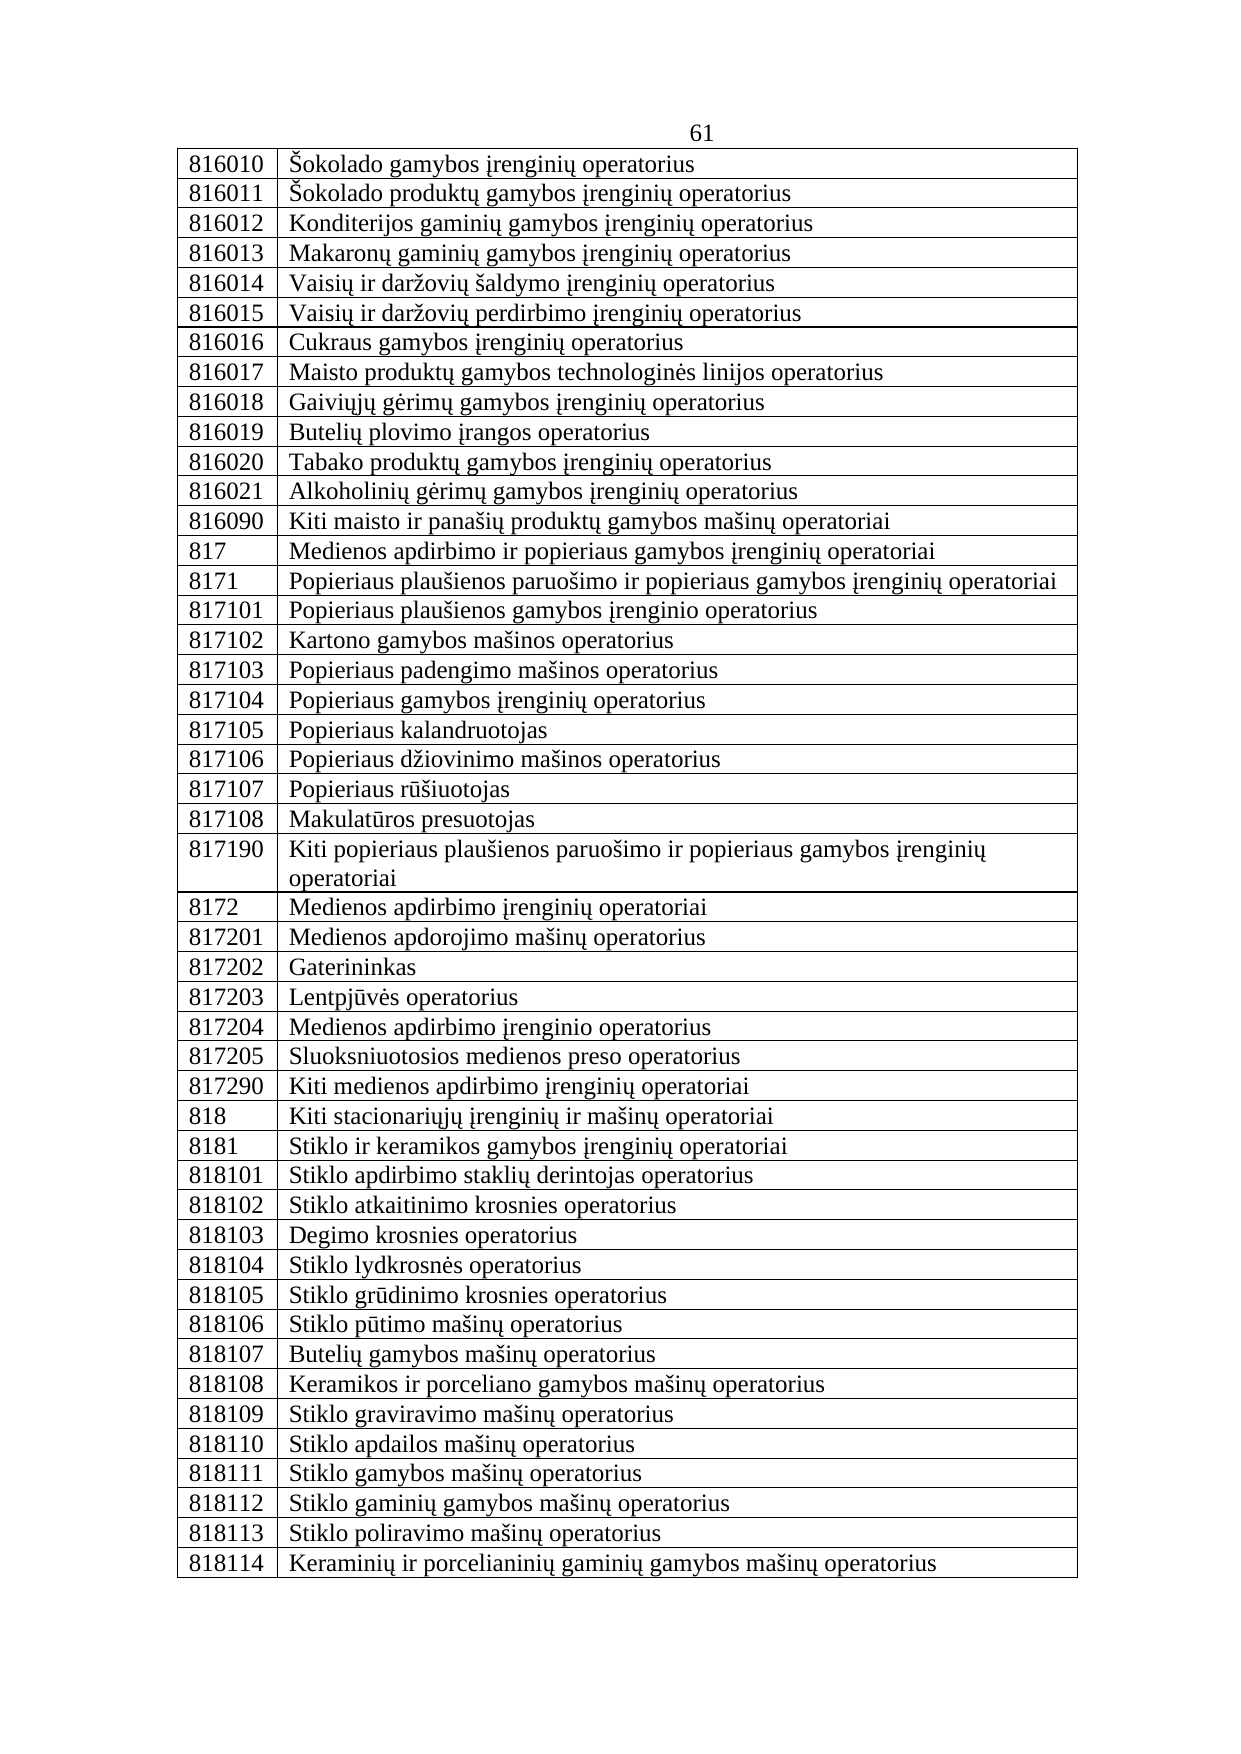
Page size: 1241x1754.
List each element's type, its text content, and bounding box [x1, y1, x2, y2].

table_cell Popieriaus plaušienos gamybos įrenginio operatorius [278, 596, 1077, 624]
table_cell 816015 [178, 298, 277, 326]
table_cell 818112 [178, 1488, 277, 1517]
table_cell Maisto produktų gamybos technologinės linijos operatorius [278, 357, 1077, 386]
table_cell Popieriaus džiovinimo mašinos operatorius [278, 745, 1077, 773]
table_cell Popieriaus rūšiuotojas [278, 774, 1077, 803]
table_cell 817203 [178, 982, 277, 1011]
table_cell 816010 [178, 149, 277, 177]
table_cell Stiklo lydkrosnės operatorius [278, 1250, 1077, 1279]
table_cell 818103 [178, 1220, 277, 1249]
table_cell 817290 [178, 1071, 277, 1100]
table_cell Stiklo pūtimo mašinų operatorius [278, 1310, 1077, 1338]
table_cell 816014 [178, 268, 277, 297]
table_cell Stiklo graviravimo mašinų operatorius [278, 1399, 1077, 1428]
table_cell Degimo krosnies operatorius [278, 1220, 1077, 1249]
table_cell Šokolado produktų gamybos įrenginių operatorius [278, 179, 1077, 207]
table_cell 816013 [178, 238, 277, 267]
table_cell Keramikos ir porceliano gamybos mašinų operatorius [278, 1369, 1077, 1398]
table_cell 817104 [178, 685, 277, 714]
table_cell Popieriaus gamybos įrenginių operatorius [278, 685, 1077, 714]
table_cell Makaronų gaminių gamybos įrenginių operatorius [278, 238, 1077, 267]
table_cell Lentpjūvės operatorius [278, 982, 1077, 1011]
table_cell Keraminių ir porcelianinių gaminių gamybos mašinų operatorius [278, 1548, 1077, 1577]
table_cell Sluoksniuotosios medienos preso operatorius [278, 1041, 1077, 1070]
table_cell Stiklo gamybos mašinų operatorius [278, 1459, 1077, 1487]
table_cell Medienos apdorojimo mašinų operatorius [278, 922, 1077, 951]
table_cell Stiklo poliravimo mašinų operatorius [278, 1518, 1077, 1547]
table_cell 817105 [178, 715, 277, 743]
table_cell Medienos apdirbimo įrenginių operatoriai [278, 893, 1077, 921]
table_cell 816012 [178, 208, 277, 237]
table_cell Kartono gamybos mašinos operatorius [278, 625, 1077, 654]
table_cell Kiti stacionariųjų įrenginių ir mašinų operatoriai [278, 1101, 1077, 1130]
table_cell Vaisių ir daržovių perdirbimo įrenginių operatorius [278, 298, 1077, 326]
table_cell Tabako produktų gamybos įrenginių operatorius [278, 447, 1077, 475]
table_cell 8181 [178, 1131, 277, 1159]
table_cell Kiti maisto ir panašių produktų gamybos mašinų operatoriai [278, 506, 1077, 535]
table_cell 818110 [178, 1429, 277, 1457]
table_cell Stiklo apdirbimo staklių derintojas operatorius [278, 1161, 1077, 1189]
table_cell 817108 [178, 804, 277, 833]
table_cell Butelių plovimo įrangos operatorius [278, 417, 1077, 446]
table_cell Konditerijos gaminių gamybos įrenginių operatorius [278, 208, 1077, 237]
table_cell 816018 [178, 387, 277, 416]
table_cell 817204 [178, 1012, 277, 1040]
table_cell Gaiviųjų gėrimų gamybos įrenginių operatorius [278, 387, 1077, 416]
table_cell Makulatūros presuotojas [278, 804, 1077, 833]
table_cell 8171 [178, 566, 277, 594]
table_cell Medienos apdirbimo įrenginio operatorius [278, 1012, 1077, 1040]
table_cell Popieriaus plaušienos paruošimo ir popieriaus gamybos įrenginių operatoriai [278, 566, 1077, 594]
table_cell 818105 [178, 1280, 277, 1308]
table_cell Alkoholinių gėrimų gamybos įrenginių operatorius [278, 476, 1077, 505]
table_cell Gaterininkas [278, 952, 1077, 981]
table_cell 816090 [178, 506, 277, 535]
table_cell 817202 [178, 952, 277, 981]
table_cell Šokolado gamybos įrenginių operatorius [278, 149, 1077, 177]
table_cell 817107 [178, 774, 277, 803]
table_cell 817102 [178, 625, 277, 654]
table_cell Popieriaus kalandruotojas [278, 715, 1077, 743]
table_cell 818114 [178, 1548, 277, 1577]
table_cell 816020 [178, 447, 277, 475]
table_cell 816017 [178, 357, 277, 386]
table_cell 818104 [178, 1250, 277, 1279]
table_cell Vaisių ir daržovių šaldymo įrenginių operatorius [278, 268, 1077, 297]
table_cell 817 [178, 536, 277, 565]
table_cell 818109 [178, 1399, 277, 1428]
table_cell Popieriaus padengimo mašinos operatorius [278, 655, 1077, 684]
table_cell 817205 [178, 1041, 277, 1070]
table_cell Stiklo apdailos mašinų operatorius [278, 1429, 1077, 1457]
table_cell 818102 [178, 1190, 277, 1219]
table_cell 818108 [178, 1369, 277, 1398]
table_cell 818113 [178, 1518, 277, 1547]
table_cell Stiklo atkaitinimo krosnies operatorius [278, 1190, 1077, 1219]
table_cell 817190 [178, 834, 277, 891]
table_cell Kiti popieriaus plaušienos paruošimo ir popieriaus gamybos įrenginių operatoriai [278, 834, 1077, 891]
table_cell 818 [178, 1101, 277, 1130]
table_cell Stiklo grūdinimo krosnies operatorius [278, 1280, 1077, 1308]
table_cell 816011 [178, 179, 277, 207]
table_cell 816016 [178, 328, 277, 356]
table_cell 817101 [178, 596, 277, 624]
table_cell 817106 [178, 745, 277, 773]
table_cell Butelių gamybos mašinų operatorius [278, 1339, 1077, 1368]
table_cell 818106 [178, 1310, 277, 1338]
table_cell 817103 [178, 655, 277, 684]
table_cell 817201 [178, 922, 277, 951]
table_cell 816021 [178, 476, 277, 505]
table_cell Cukraus gamybos įrenginių operatorius [278, 328, 1077, 356]
table_cell 816019 [178, 417, 277, 446]
table_cell Medienos apdirbimo ir popieriaus gamybos įrenginių operatoriai [278, 536, 1077, 565]
table_cell 818111 [178, 1459, 277, 1487]
table_cell 8172 [178, 893, 277, 921]
table_cell 818107 [178, 1339, 277, 1368]
table_cell Stiklo ir keramikos gamybos įrenginių operatoriai [278, 1131, 1077, 1159]
table_cell 818101 [178, 1161, 277, 1189]
table_cell Kiti medienos apdirbimo įrenginių operatoriai [278, 1071, 1077, 1100]
table_cell Stiklo gaminių gamybos mašinų operatorius [278, 1488, 1077, 1517]
